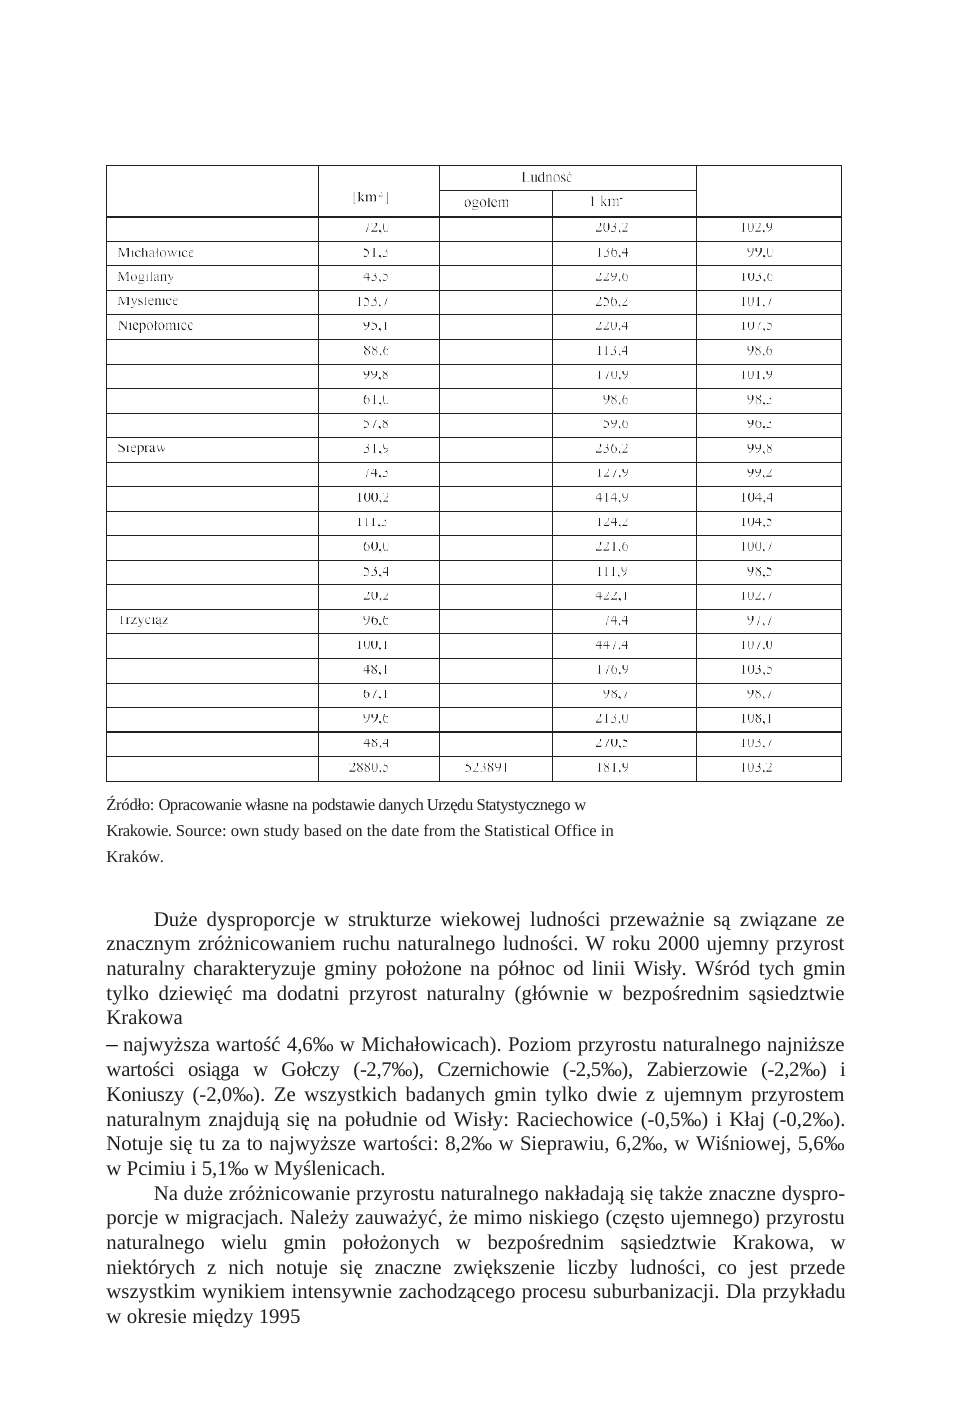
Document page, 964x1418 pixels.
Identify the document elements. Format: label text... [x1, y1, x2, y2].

table_cell [319, 684, 439, 707]
picture [741, 739, 772, 749]
picture [747, 395, 772, 406]
picture [117, 321, 193, 333]
table_cell [697, 365, 841, 388]
table_cell [697, 684, 841, 707]
picture [747, 444, 772, 455]
picture [597, 346, 628, 357]
table_cell [107, 389, 318, 412]
table_cell [440, 438, 552, 462]
table_cell [107, 463, 318, 486]
table_cell [319, 291, 439, 314]
table_header [319, 166, 439, 216]
picture [357, 518, 387, 528]
picture [357, 641, 387, 651]
picture [465, 763, 507, 772]
table_cell [319, 561, 439, 584]
picture [596, 273, 628, 283]
picture [363, 469, 388, 479]
table_cell [107, 266, 318, 290]
table_cell [697, 438, 841, 462]
table_cell [107, 218, 318, 241]
table_cell [107, 315, 318, 339]
table_cell [319, 733, 439, 756]
table_cell [319, 266, 439, 290]
table_cell [319, 512, 439, 535]
table_cell [319, 610, 439, 633]
table_cell [553, 684, 696, 707]
table_cell [697, 315, 841, 339]
table_cell [319, 365, 439, 388]
table_cell [319, 708, 439, 731]
picture [741, 371, 772, 381]
picture [363, 371, 388, 381]
table_cell [440, 389, 552, 412]
table_header [107, 166, 318, 216]
picture [117, 297, 178, 308]
picture [597, 469, 628, 479]
picture [603, 616, 628, 627]
table_cell [319, 757, 439, 781]
table_cell [697, 266, 841, 290]
table_cell [697, 536, 841, 560]
picture [741, 493, 773, 504]
table_cell [107, 585, 318, 609]
picture [363, 444, 388, 455]
table_cell [553, 438, 696, 462]
picture [595, 592, 627, 602]
table_cell [107, 610, 318, 633]
picture [747, 248, 773, 259]
table_cell [553, 512, 696, 535]
picture [364, 346, 388, 357]
table_cell [440, 191, 552, 216]
picture [363, 273, 388, 283]
table_cell [553, 463, 696, 486]
table_cell [319, 536, 439, 560]
table_cell [440, 266, 552, 290]
picture [747, 469, 772, 479]
table_header [697, 166, 841, 216]
picture [596, 322, 628, 332]
table_cell [697, 340, 841, 363]
table_cell [697, 757, 841, 781]
picture [747, 616, 772, 627]
table_cell [319, 414, 439, 437]
table_cell [697, 659, 841, 682]
table_cell [697, 291, 841, 314]
picture [363, 420, 388, 430]
picture [464, 198, 508, 210]
picture [595, 493, 628, 504]
table_cell [553, 659, 696, 682]
table_cell [553, 757, 696, 781]
table_cell [440, 365, 552, 388]
picture [603, 395, 628, 406]
table_cell [697, 218, 841, 241]
table_cell [697, 585, 841, 609]
picture [521, 172, 572, 182]
picture [117, 272, 174, 284]
picture [117, 616, 168, 627]
picture [597, 567, 627, 578]
table_cell [440, 512, 552, 535]
table_cell [553, 487, 696, 511]
table_cell [553, 561, 696, 584]
table_cell [553, 365, 696, 388]
table_cell [319, 659, 439, 682]
table_cell [440, 561, 552, 584]
picture [117, 248, 194, 257]
table_cell [440, 659, 552, 682]
table_cell [553, 218, 696, 241]
picture [741, 223, 772, 234]
picture [595, 641, 628, 651]
picture [741, 714, 771, 725]
picture [596, 714, 628, 725]
picture [741, 665, 772, 676]
table_cell [107, 757, 318, 781]
table_cell [319, 438, 439, 462]
picture [597, 763, 628, 774]
table_cell [107, 684, 318, 707]
picture [363, 616, 388, 627]
picture [363, 395, 388, 406]
text Źródło: Opracowanie własne na podstawie danych Urzędu Statystycznego w Krakowie. Source: own study based on the date from the Statistical Office in Kraków. [106, 795, 656, 866]
table_cell [319, 389, 439, 412]
table_cell [107, 512, 318, 535]
table_cell [553, 340, 696, 363]
picture [741, 322, 772, 332]
table_cell [697, 610, 841, 633]
table_cell [440, 536, 552, 560]
table_cell [553, 634, 696, 658]
picture [597, 371, 628, 381]
picture [596, 444, 628, 455]
picture [357, 297, 388, 308]
table_cell [107, 561, 318, 584]
table_cell [440, 708, 552, 731]
table_cell [697, 561, 841, 584]
picture [603, 690, 628, 700]
table_cell [319, 463, 439, 486]
picture [363, 542, 389, 553]
table_cell [697, 634, 841, 658]
picture [363, 223, 389, 234]
picture [363, 739, 388, 749]
table_cell [553, 266, 696, 290]
table_cell [107, 242, 318, 265]
table_cell [107, 733, 318, 756]
table_cell [440, 733, 552, 756]
picture [741, 518, 772, 528]
picture [363, 665, 387, 676]
picture [118, 444, 165, 455]
table_cell [440, 487, 552, 511]
picture [603, 420, 628, 430]
picture [363, 714, 388, 725]
list najwyższa wartość 4,6‰ w Michałowicach). Poziom przyrostu naturalnego najniższe wartości osiąga w Gołczy (-2,7‰), Czernichowie (-2,5‰), Zabierzowie (-2,2‰) i Koniuszy (-2,0‰). Ze wszystkich badanych gmin tylko dwie z ujemnym przyrostem naturalnym znajdują się na południe od Wisły: Raciechowice (-0,5‰) i Kłaj (-0,2‰). Notuje się tu za to najwyższe wartości: 8,2‰ w Sieprawiu, 6,2‰, w Wiśniowej, 5,6‰ w Pcimiu i 5,1‰ w Myślenicach. [106, 1030, 846, 1180]
picture [596, 739, 628, 749]
picture [741, 592, 772, 602]
picture [363, 690, 387, 700]
table_header [440, 166, 696, 190]
picture [596, 223, 628, 234]
table_cell [697, 487, 841, 511]
picture [597, 518, 628, 528]
table_cell [107, 414, 318, 437]
table_cell [107, 487, 318, 511]
table_cell [107, 659, 318, 682]
table_cell [319, 585, 439, 609]
table_cell [697, 414, 841, 437]
table_cell [440, 340, 552, 363]
table_cell [553, 733, 696, 756]
table_cell [440, 634, 552, 658]
table_cell [440, 242, 552, 265]
picture [597, 248, 628, 259]
picture [590, 195, 623, 206]
table_cell [553, 585, 696, 609]
picture [747, 567, 772, 578]
table_cell [553, 191, 696, 216]
table_cell [319, 487, 439, 511]
picture [741, 763, 772, 774]
picture [741, 297, 772, 308]
table_cell [440, 757, 552, 781]
picture [597, 665, 628, 676]
table_cell [553, 242, 696, 265]
picture [363, 592, 388, 602]
table_cell [440, 684, 552, 707]
table_cell [107, 708, 318, 731]
table_cell [107, 536, 318, 560]
table_cell [553, 315, 696, 339]
picture [747, 690, 772, 700]
table_cell [440, 414, 552, 437]
table_cell [553, 610, 696, 633]
table_cell [553, 389, 696, 412]
picture [353, 192, 388, 204]
table_cell [697, 389, 841, 412]
table_cell [697, 512, 841, 535]
text Na duże zróżnicowanie przyrostu naturalnego nakładają się także znaczne dyspro- porcje w migracjach. Należy zauważyć, że mimo niskiego (często ujemnego) przyrostu naturalnego wielu gmin położonych w bezpośrednim sąsiedztwie Krakowa, w niektórych z nich notuje się znaczne zwiększenie liczby ludności, co jest przede wszystkim wynikiem intensywnie zachodzącego procesu suburbanizacji. Dla przykładu w okresie między 1995 [106, 1181, 846, 1328]
picture [596, 542, 628, 553]
table_cell [107, 438, 318, 462]
table_cell [319, 218, 439, 241]
picture [349, 763, 388, 774]
table_cell [107, 340, 318, 363]
picture [363, 567, 388, 578]
table_cell [697, 708, 841, 731]
table_cell [553, 708, 696, 731]
picture [741, 273, 773, 283]
table_cell [440, 291, 552, 314]
table_cell [553, 536, 696, 560]
picture [741, 641, 772, 651]
table_cell [319, 634, 439, 658]
table_cell [107, 291, 318, 314]
table_cell [697, 733, 841, 756]
table_cell [440, 218, 552, 241]
table_cell [107, 365, 318, 388]
table_cell [440, 315, 552, 339]
picture [363, 322, 387, 332]
table_cell [440, 463, 552, 486]
table_cell [440, 610, 552, 633]
table_cell [440, 585, 552, 609]
picture [363, 248, 388, 259]
table_cell [319, 315, 439, 339]
table_cell [553, 291, 696, 314]
table_cell [553, 414, 696, 437]
picture [357, 493, 388, 504]
table_cell [697, 463, 841, 486]
table_cell [697, 242, 841, 265]
text Duże dysproporcje w strukturze wiekowej ludności przeważnie są związane ze znacznym zróżnicowaniem ruchu naturalnego ludności. W roku 2000 ujemny przyrost naturalny charakteryzuje gminy położone na północ od linii Wisły. Wśród tych gmin tylko dziewięć ma dodatni przyrost naturalny (głównie w bezpośrednim sąsiedztwie Krakowa [106, 907, 846, 1029]
table_cell [107, 634, 318, 658]
picture [747, 346, 772, 357]
picture [741, 542, 772, 553]
table_cell [319, 340, 439, 363]
table_cell [319, 242, 439, 265]
picture [596, 297, 628, 308]
picture [747, 420, 772, 430]
